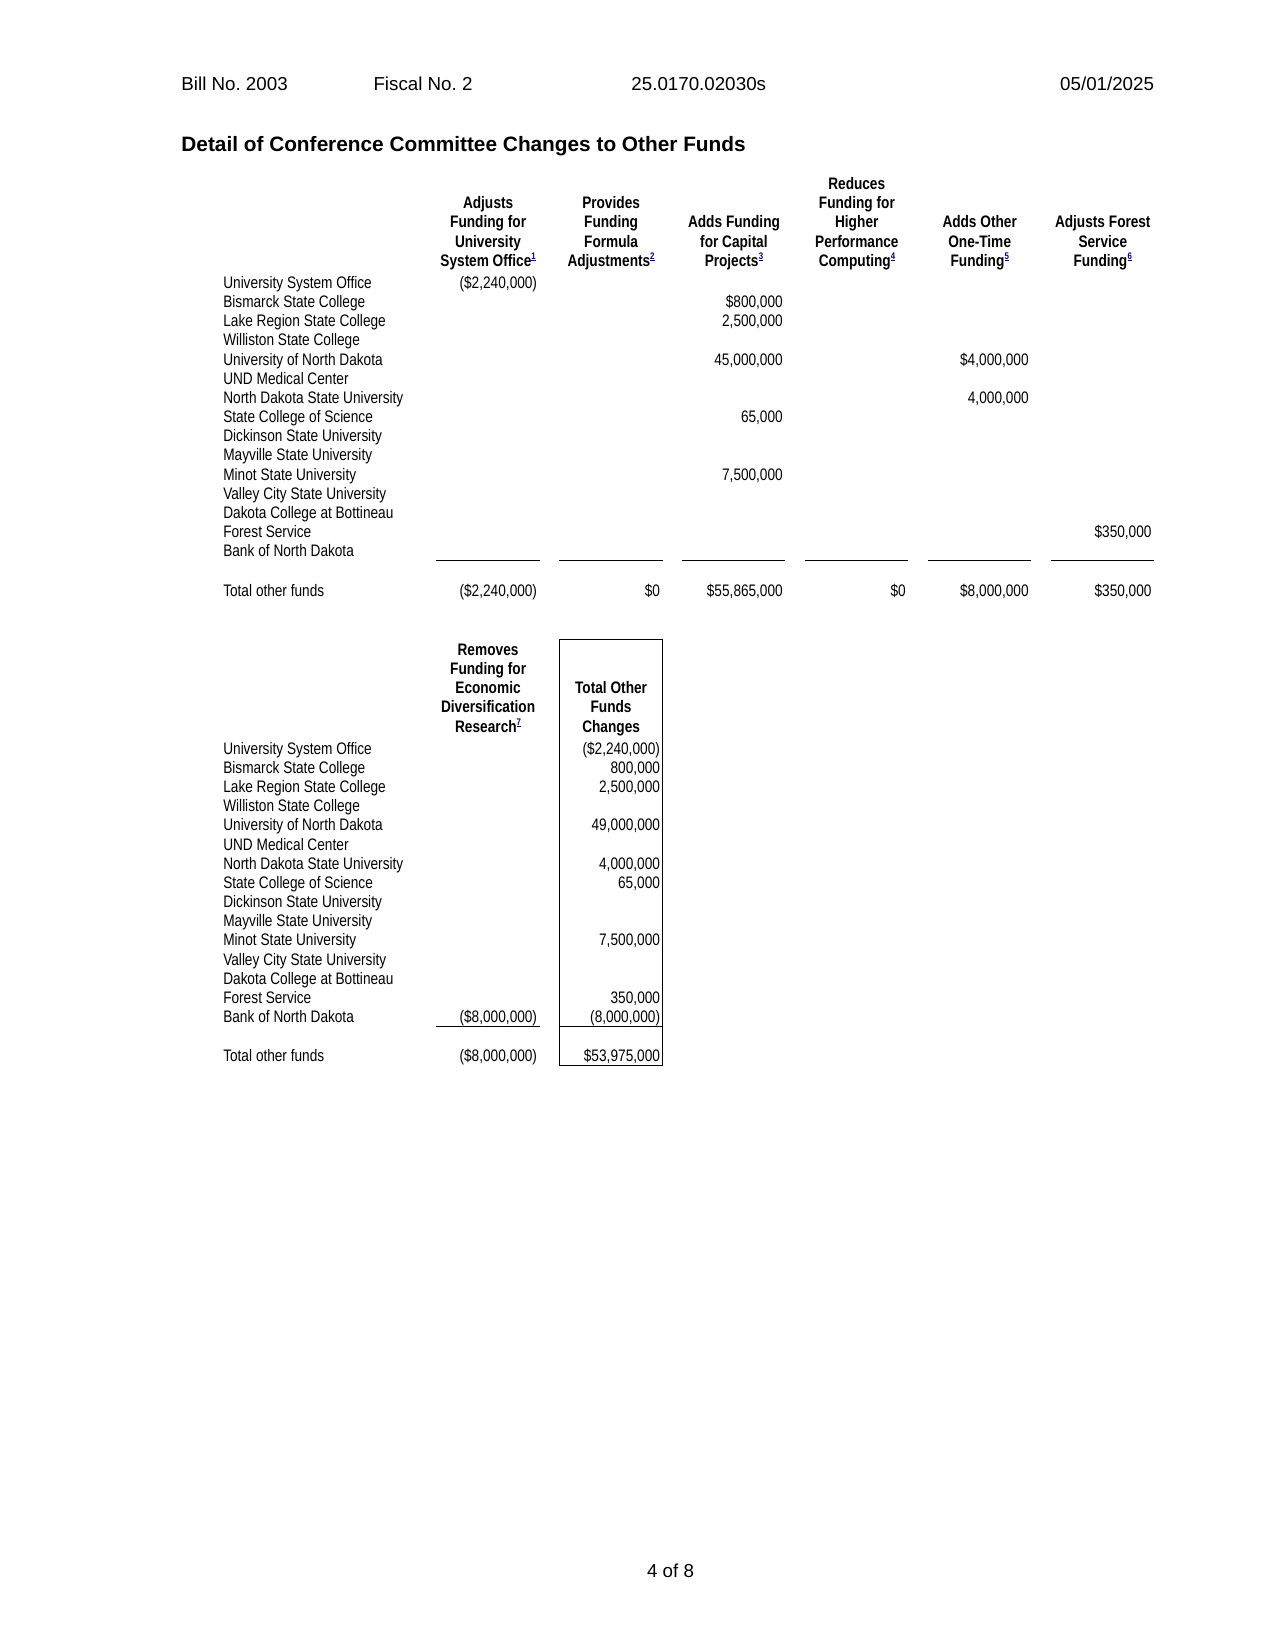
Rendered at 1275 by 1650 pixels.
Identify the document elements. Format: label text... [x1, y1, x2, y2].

table_cell [1031, 503, 1051, 522]
table_cell (8,000,000) [560, 1007, 662, 1026]
table_cell Bismarck State College [220, 758, 417, 777]
table_cell [540, 407, 559, 426]
table_cell $53,975,000 [560, 1046, 662, 1065]
table_cell [785, 445, 805, 464]
table_cell 65,000 [560, 873, 662, 892]
table_cell [560, 892, 662, 911]
table_cell [417, 796, 436, 815]
table_cell Lake Region State College [220, 311, 417, 330]
table_cell [417, 854, 436, 873]
table_cell [785, 349, 805, 368]
table_cell [417, 949, 436, 968]
table_cell [1031, 445, 1051, 464]
table_cell [559, 464, 662, 483]
table_cell [436, 949, 539, 968]
table_cell [663, 273, 682, 292]
table_cell [540, 388, 559, 407]
table_cell [1031, 349, 1051, 368]
table_cell [908, 311, 928, 330]
table_cell [436, 522, 539, 541]
table_cell [1031, 522, 1051, 541]
table_cell 65,000 [682, 407, 785, 426]
table_cell Williston State College [220, 330, 417, 349]
text Detail of Conference Committee Changes to Other Funds [181, 132, 1154, 156]
table_cell UND Medical Center [220, 369, 417, 388]
table_cell [682, 388, 785, 407]
table_cell [417, 445, 436, 464]
table_cell [1031, 388, 1051, 407]
table_cell [436, 815, 539, 834]
table_cell [540, 930, 559, 949]
table_cell [785, 330, 805, 349]
table_cell [1031, 292, 1051, 311]
table_header [417, 174, 436, 273]
table_cell [540, 445, 559, 464]
table_cell [417, 1026, 436, 1046]
table_cell [417, 503, 436, 522]
table_header [417, 639, 436, 738]
table_cell [540, 330, 559, 349]
table_cell [559, 369, 662, 388]
table_cell [908, 273, 928, 292]
table_cell [559, 484, 662, 503]
table_cell $350,000 [1051, 522, 1154, 541]
table_cell UND Medical Center [220, 834, 417, 853]
table_header Adjusts Forest Service Funding6 [1051, 174, 1154, 273]
table_cell [663, 349, 682, 368]
table_cell [417, 541, 436, 560]
table_cell [663, 330, 682, 349]
table_cell Total other funds [220, 580, 417, 599]
table_cell [805, 445, 908, 464]
table_cell [928, 541, 1031, 560]
table_cell [417, 349, 436, 368]
table_cell [417, 464, 436, 483]
table_cell [540, 1026, 559, 1046]
table_cell [805, 273, 908, 292]
table_cell 4,000,000 [560, 854, 662, 873]
table_cell [560, 911, 662, 930]
table_cell 49,000,000 [560, 815, 662, 834]
table_cell [682, 484, 785, 503]
table_cell $0 [559, 580, 662, 599]
table_cell Dakota College at Bottineau [220, 503, 417, 522]
table_cell [560, 949, 662, 968]
table_cell [540, 777, 559, 796]
table_cell [417, 930, 436, 949]
table_cell 2,500,000 [682, 311, 785, 330]
table_cell [785, 560, 805, 580]
table_cell [908, 330, 928, 349]
table_cell [540, 758, 559, 777]
table_cell [417, 758, 436, 777]
table_cell [682, 426, 785, 445]
table_cell University System Office [220, 739, 417, 758]
table_cell [436, 739, 539, 758]
table_header Total Other Funds Changes [560, 640, 662, 738]
table_cell [928, 407, 1031, 426]
table_cell [785, 464, 805, 483]
table_cell [540, 911, 559, 930]
table_cell [436, 796, 539, 815]
table_cell [417, 1046, 436, 1065]
table_cell Minot State University [220, 930, 417, 949]
table_cell [417, 988, 436, 1007]
table_cell [663, 484, 682, 503]
table_cell [1051, 388, 1154, 407]
table_cell [417, 292, 436, 311]
table_cell [436, 330, 539, 349]
table_cell [908, 445, 928, 464]
table_cell [785, 292, 805, 311]
table_cell [805, 522, 908, 541]
table_cell [928, 445, 1031, 464]
table_cell [908, 541, 928, 560]
table_cell [540, 426, 559, 445]
table_cell [928, 311, 1031, 330]
table_cell [540, 522, 559, 541]
table_cell [663, 445, 682, 464]
table_cell $8,000,000 [928, 580, 1031, 599]
table_cell [663, 388, 682, 407]
table_cell [436, 503, 539, 522]
table_cell [436, 854, 539, 873]
table_cell Mayville State University [220, 911, 417, 930]
table_cell [417, 426, 436, 445]
table_cell [663, 541, 682, 560]
table_cell [1031, 484, 1051, 503]
table_header [220, 174, 417, 273]
table_cell [663, 522, 682, 541]
table_cell [785, 522, 805, 541]
table_cell [1051, 445, 1154, 464]
table_cell [417, 580, 436, 599]
table_cell [417, 815, 436, 834]
table_cell [1051, 330, 1154, 349]
table_cell [663, 580, 682, 599]
table_cell [417, 834, 436, 853]
table_cell [417, 388, 436, 407]
table_cell [436, 930, 539, 949]
table_cell [417, 892, 436, 911]
table_cell [540, 739, 559, 758]
table_header Adds Funding for Capital Projects3 [682, 174, 785, 273]
table_cell [1051, 369, 1154, 388]
table_cell [540, 349, 559, 368]
table_cell State College of Science [220, 873, 417, 892]
table_cell [417, 369, 436, 388]
table_cell [220, 560, 417, 580]
table_cell [540, 273, 559, 292]
table_cell [663, 292, 682, 311]
table_cell [417, 484, 436, 503]
table_header [1031, 174, 1051, 273]
table_cell [785, 311, 805, 330]
table_cell [1031, 369, 1051, 388]
table_cell [928, 464, 1031, 483]
table_cell [663, 369, 682, 388]
table_cell [1051, 503, 1154, 522]
table_cell 2,500,000 [560, 777, 662, 796]
table_cell [663, 407, 682, 426]
table_cell [682, 561, 785, 580]
table_cell [928, 273, 1031, 292]
table_cell 7,500,000 [682, 464, 785, 483]
table_cell [540, 988, 559, 1007]
table_cell ($8,000,000) [436, 1046, 539, 1065]
table_cell $4,000,000 [928, 349, 1031, 368]
table_cell [785, 388, 805, 407]
table_cell [436, 834, 539, 853]
table_header [908, 174, 928, 273]
table_cell [805, 330, 908, 349]
table_cell Bank of North Dakota [220, 1007, 417, 1026]
table_cell [417, 560, 436, 580]
table_cell [559, 522, 662, 541]
table_cell Bank of North Dakota [220, 541, 417, 560]
table_cell [805, 311, 908, 330]
table_cell [436, 445, 539, 464]
table_cell Williston State College [220, 796, 417, 815]
table_cell [663, 426, 682, 445]
table_cell [436, 464, 539, 483]
table_cell $800,000 [682, 292, 785, 311]
table_cell [540, 1046, 559, 1065]
table_cell [417, 407, 436, 426]
table_cell [540, 560, 559, 580]
table_cell [908, 407, 928, 426]
table_cell [908, 349, 928, 368]
table_cell North Dakota State University [220, 854, 417, 873]
table_header Provides Funding Formula Adjustments2 [559, 174, 662, 273]
table_cell [540, 873, 559, 892]
table_cell [663, 311, 682, 330]
table_cell Dickinson State University [220, 426, 417, 445]
table_cell [1051, 292, 1154, 311]
table_cell [436, 426, 539, 445]
table_cell [1051, 349, 1154, 368]
table_cell [540, 834, 559, 853]
table_cell [1051, 407, 1154, 426]
table_cell [785, 541, 805, 560]
table_cell [908, 426, 928, 445]
table_cell [540, 1007, 559, 1026]
table_cell [436, 369, 539, 388]
table_cell [1031, 560, 1051, 580]
table_cell [928, 426, 1031, 445]
table_cell [540, 949, 559, 968]
table_cell $0 [805, 580, 908, 599]
table_cell [682, 522, 785, 541]
table_cell [540, 892, 559, 911]
table_cell North Dakota State University [220, 388, 417, 407]
table_cell [559, 503, 662, 522]
table_cell ($8,000,000) [436, 1007, 539, 1026]
table_cell [908, 292, 928, 311]
table_cell [805, 561, 908, 580]
table_cell State College of Science [220, 407, 417, 426]
table_cell [417, 522, 436, 541]
table_cell [682, 503, 785, 522]
table_cell [559, 388, 662, 407]
table_cell [1031, 464, 1051, 483]
table_header [785, 174, 805, 273]
table_cell [908, 388, 928, 407]
table_cell [682, 369, 785, 388]
table_cell [928, 292, 1031, 311]
table_cell Valley City State University [220, 484, 417, 503]
table_cell Minot State University [220, 464, 417, 483]
table_cell Dickinson State University [220, 892, 417, 911]
table_cell [559, 349, 662, 368]
table_cell ($2,240,000) [436, 580, 539, 599]
table_cell [805, 349, 908, 368]
table_cell [908, 522, 928, 541]
table_cell [436, 988, 539, 1007]
table_cell [540, 292, 559, 311]
table_cell [436, 969, 539, 988]
table_cell Total other funds [220, 1046, 417, 1065]
table_cell 800,000 [560, 758, 662, 777]
table_cell [682, 330, 785, 349]
table_cell [928, 484, 1031, 503]
table_cell [540, 484, 559, 503]
table_cell [682, 541, 785, 560]
table_cell [540, 580, 559, 599]
table_cell [436, 407, 539, 426]
table_cell [559, 541, 662, 560]
table_cell [928, 369, 1031, 388]
table_cell [928, 330, 1031, 349]
table_cell [540, 541, 559, 560]
table_cell [559, 445, 662, 464]
table_cell Dakota College at Bottineau [220, 969, 417, 988]
table_cell [1051, 561, 1154, 580]
table_cell [436, 292, 539, 311]
table_cell [1051, 464, 1154, 483]
table_cell [1051, 541, 1154, 560]
table_cell $350,000 [1051, 580, 1154, 599]
table_cell [1051, 273, 1154, 292]
table_cell [559, 292, 662, 311]
table_cell [436, 541, 539, 560]
table_cell [417, 739, 436, 758]
table_cell [1031, 541, 1051, 560]
table_cell [928, 503, 1031, 522]
table_cell [663, 464, 682, 483]
table_cell [436, 873, 539, 892]
table_cell [436, 777, 539, 796]
table_cell [540, 969, 559, 988]
table_cell [559, 561, 662, 580]
table_header Adds Other One-Time Funding5 [928, 174, 1031, 273]
table_cell [785, 273, 805, 292]
table_cell [1031, 580, 1051, 599]
table_cell [417, 873, 436, 892]
table_cell Lake Region State College [220, 777, 417, 796]
table_cell [417, 311, 436, 330]
table_cell [785, 580, 805, 599]
table_cell [559, 330, 662, 349]
table_cell [805, 407, 908, 426]
table_cell University of North Dakota [220, 349, 417, 368]
table_cell [417, 273, 436, 292]
table_cell [417, 330, 436, 349]
table_cell Mayville State University [220, 445, 417, 464]
table_cell [928, 522, 1031, 541]
table_cell [805, 426, 908, 445]
table_cell ($2,240,000) [560, 739, 662, 758]
table_cell [436, 758, 539, 777]
table_header [663, 174, 682, 273]
table_cell [908, 484, 928, 503]
table_cell [663, 503, 682, 522]
table_cell [540, 369, 559, 388]
table_cell [805, 541, 908, 560]
table_cell [436, 561, 539, 580]
table_cell [560, 1027, 662, 1046]
table_cell [1051, 484, 1154, 503]
table_header [540, 639, 559, 738]
table_cell [540, 311, 559, 330]
table_cell [1031, 407, 1051, 426]
table_cell Forest Service [220, 522, 417, 541]
table_cell 4,000,000 [928, 388, 1031, 407]
table_header Reduces Funding for Higher Performance Computing4 [805, 174, 908, 273]
table_cell [1031, 273, 1051, 292]
table_header Removes Funding for Economic Diversification Research7 [436, 639, 539, 738]
table_cell $55,865,000 [682, 580, 785, 599]
table_cell [540, 854, 559, 873]
table_cell [1051, 311, 1154, 330]
table_cell [560, 796, 662, 815]
table_cell Forest Service [220, 988, 417, 1007]
table_cell 7,500,000 [560, 930, 662, 949]
table_cell 350,000 [560, 988, 662, 1007]
table_cell [805, 388, 908, 407]
table_cell [1031, 311, 1051, 330]
table_cell [805, 464, 908, 483]
table_cell [559, 426, 662, 445]
table_cell [436, 1027, 539, 1046]
table_cell [663, 560, 682, 580]
table_cell [560, 969, 662, 988]
table_cell [540, 464, 559, 483]
table_header [220, 639, 417, 738]
table_cell [417, 777, 436, 796]
table_cell [559, 407, 662, 426]
table_cell [682, 445, 785, 464]
table_cell [785, 369, 805, 388]
table_cell [436, 311, 539, 330]
table_cell [559, 273, 662, 292]
table_cell [436, 349, 539, 368]
table_cell [417, 969, 436, 988]
table_cell University of North Dakota [220, 815, 417, 834]
table_cell [417, 1007, 436, 1026]
table_cell [540, 815, 559, 834]
table_cell [417, 911, 436, 930]
table_cell [908, 560, 928, 580]
table_cell [682, 273, 785, 292]
table_cell [436, 911, 539, 930]
table_cell [785, 407, 805, 426]
table_header Adjusts Funding for University System Office1 [436, 174, 539, 273]
table_cell [908, 369, 928, 388]
table_cell [1051, 426, 1154, 445]
table_cell [220, 1026, 417, 1046]
table_cell [540, 503, 559, 522]
table_cell [928, 561, 1031, 580]
table_cell [1031, 426, 1051, 445]
table_cell Valley City State University [220, 949, 417, 968]
table_cell [540, 796, 559, 815]
table_cell [1031, 330, 1051, 349]
table_cell [559, 311, 662, 330]
table_cell [908, 503, 928, 522]
table_cell [908, 464, 928, 483]
table_cell [785, 503, 805, 522]
table_cell [560, 834, 662, 853]
table_cell [436, 388, 539, 407]
table_cell [785, 426, 805, 445]
table_cell University System Office [220, 273, 417, 292]
table_cell ($2,240,000) [436, 273, 539, 292]
table_cell [436, 892, 539, 911]
table_cell [805, 292, 908, 311]
table_cell 45,000,000 [682, 349, 785, 368]
table_header [540, 174, 559, 273]
table_cell [805, 369, 908, 388]
table_cell [805, 503, 908, 522]
table_cell Bismarck State College [220, 292, 417, 311]
table_cell [785, 484, 805, 503]
table_cell [436, 484, 539, 503]
table_cell [908, 580, 928, 599]
table_cell [805, 484, 908, 503]
